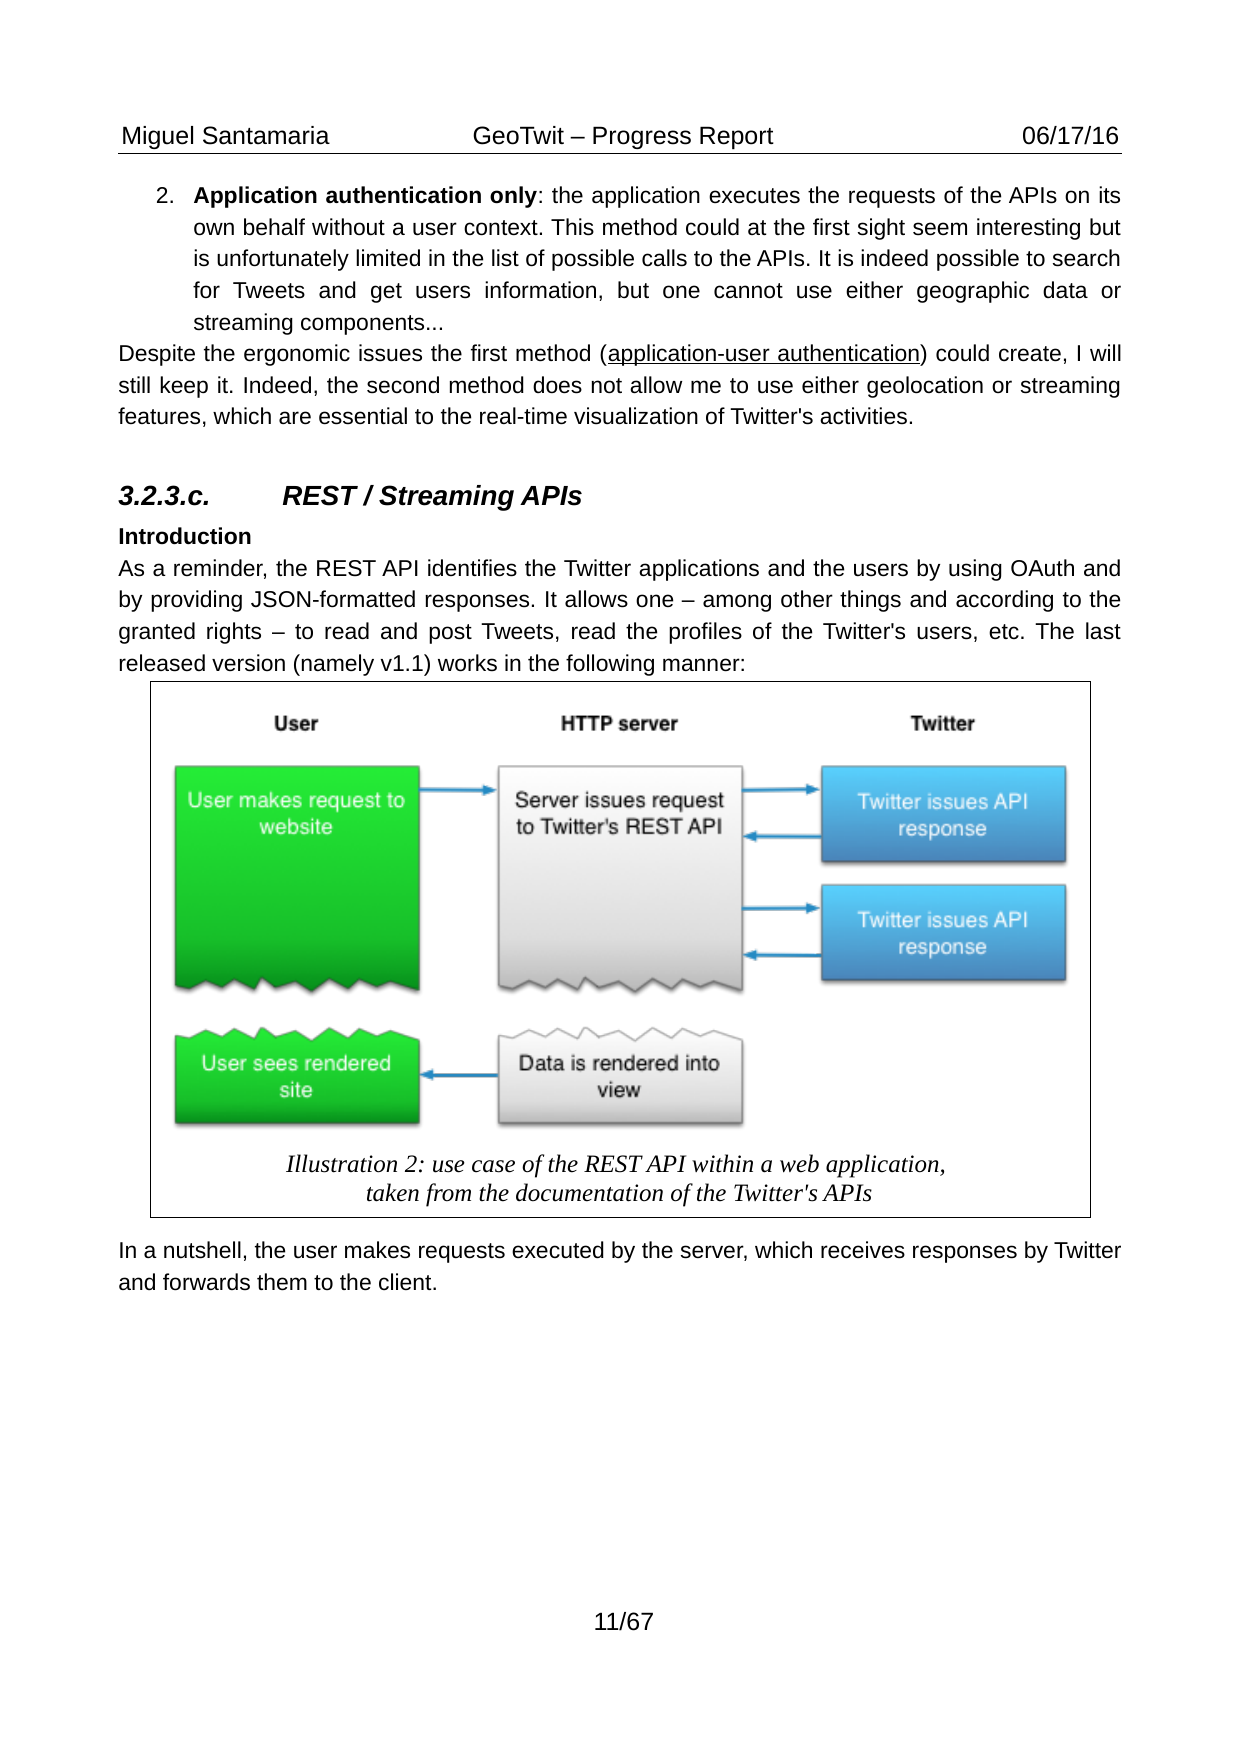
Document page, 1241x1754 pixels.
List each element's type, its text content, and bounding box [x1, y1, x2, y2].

text In a nutshell, the user makes requests executed by the server, which receives responses by Twitter and forwards them to the client. [118, 681, 1122, 1295]
list Application authentication only: the application executes the requests of the APIs on its own behalf without a user context. This method could at the first sight seem interesting but is unfortunately limited in the list of possible calls to the APIs. It is indeed possible to search for Tweets and get users information, but one cannot use either geographic data or streaming components... [156, 182, 1122, 335]
subtitle REST / Streaming APIs [118, 479, 1122, 511]
text As a reminder, the REST API identifies the Twitter applications and the users by using OAuth and by providing JSON-formatted responses. It allows one – among other things and according to the granted rights – to read and post Tweets, read the profiles of the Twitter's users, etc. The last released version (namely v1.1) works in the following manner: [118, 555, 1122, 676]
text Illustration 2: use case of the REST API within a web application, taken from the documentation of the Twitter's APIs [153, 1149, 1087, 1207]
text Despite the ergonomic issues the first method (application-user authentication) could create, I will still keep it. Indeed, the second method does not allow me to use either geolocation or streaming features, which are essential to the real-time visualization of Twitter's activities. [118, 340, 1122, 429]
picture [152, 696, 1088, 1149]
text Introduction [118, 523, 1122, 549]
